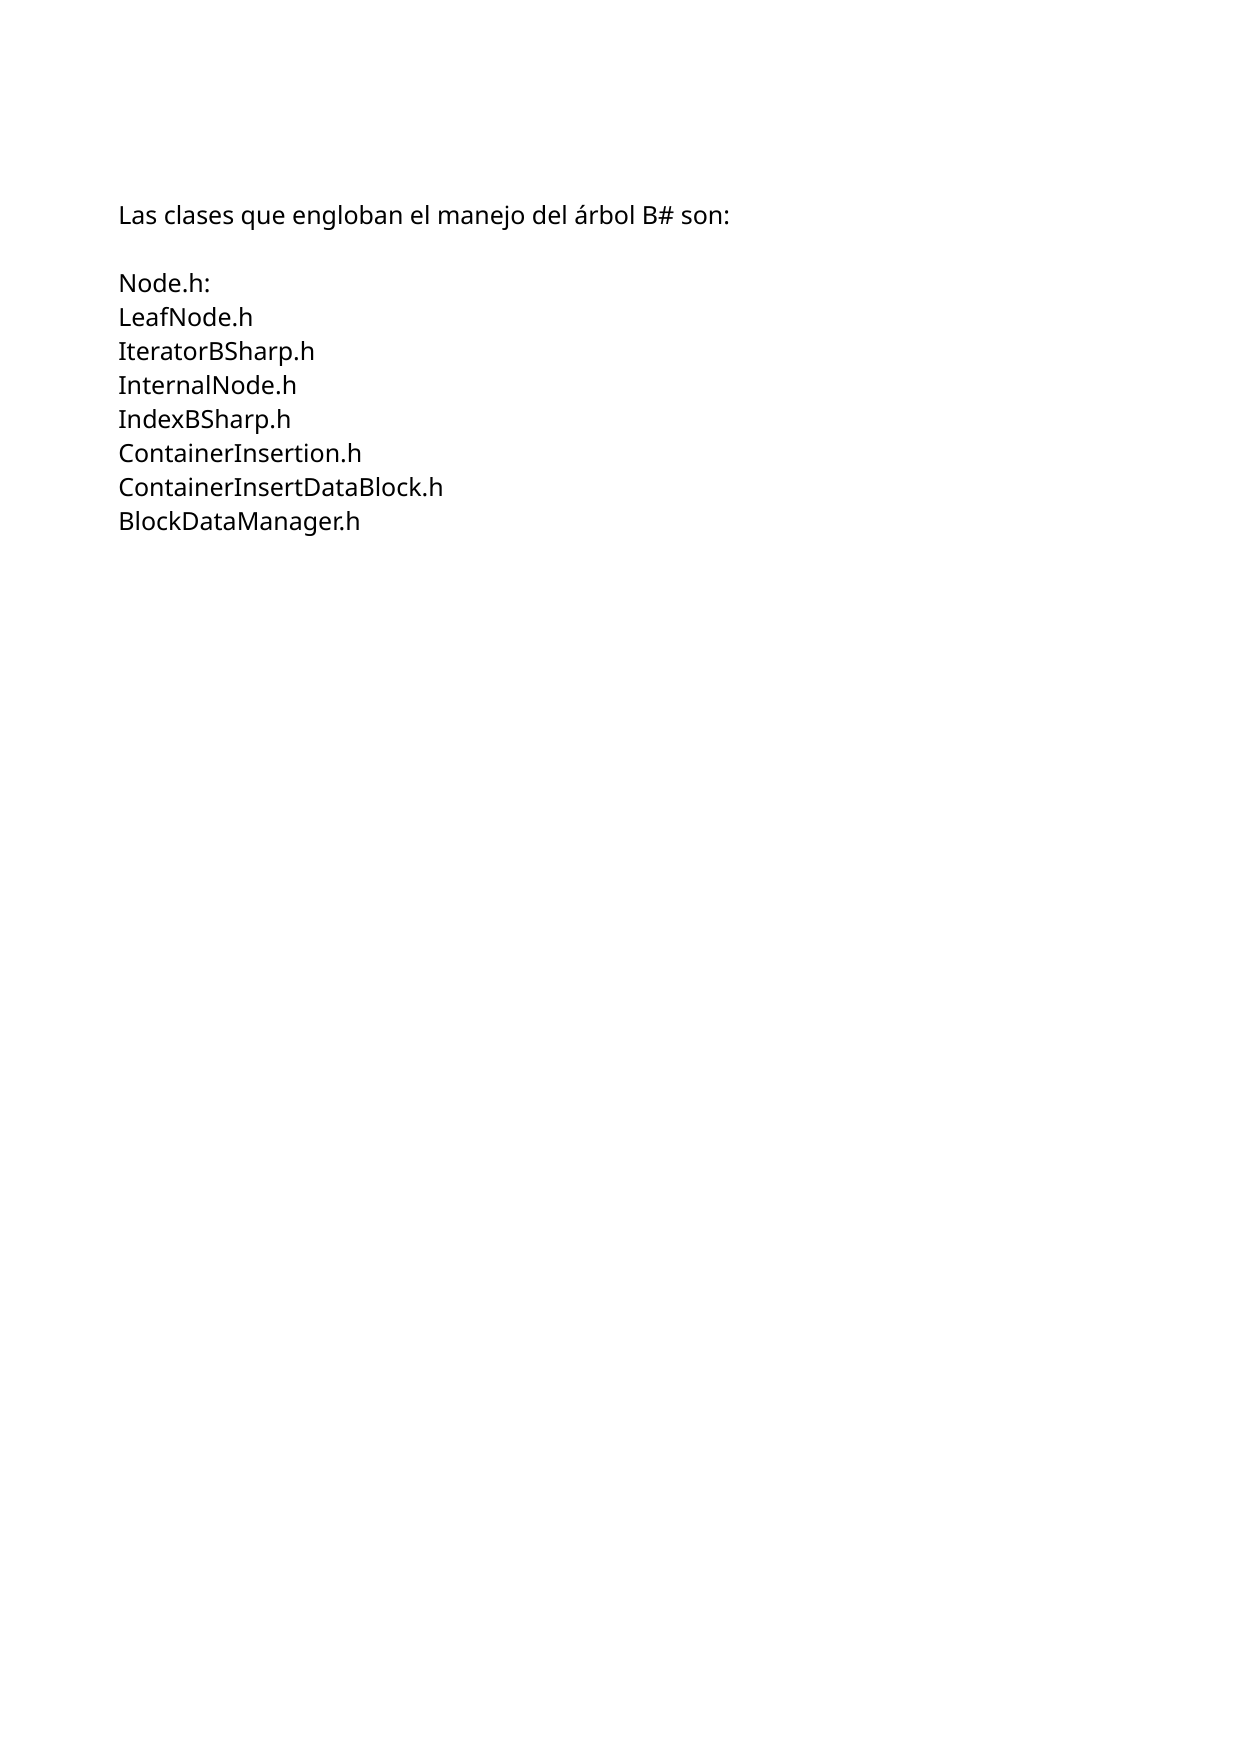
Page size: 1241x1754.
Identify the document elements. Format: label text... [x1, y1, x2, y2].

text IndexBSharp.h [118, 402, 1122, 436]
text LeafNode.h [118, 300, 1122, 334]
text Las clases que engloban el manejo del árbol B# son: [118, 197, 1122, 232]
text Node.h: [118, 266, 1122, 300]
text InternalNode.h [118, 368, 1122, 402]
text ContainerInsertion.h [118, 436, 1122, 470]
text IteratorBSharp.h [118, 334, 1122, 368]
text ContainerInsertDataBlock.h [118, 470, 1122, 504]
text BlockDataManager.h [118, 504, 1122, 538]
